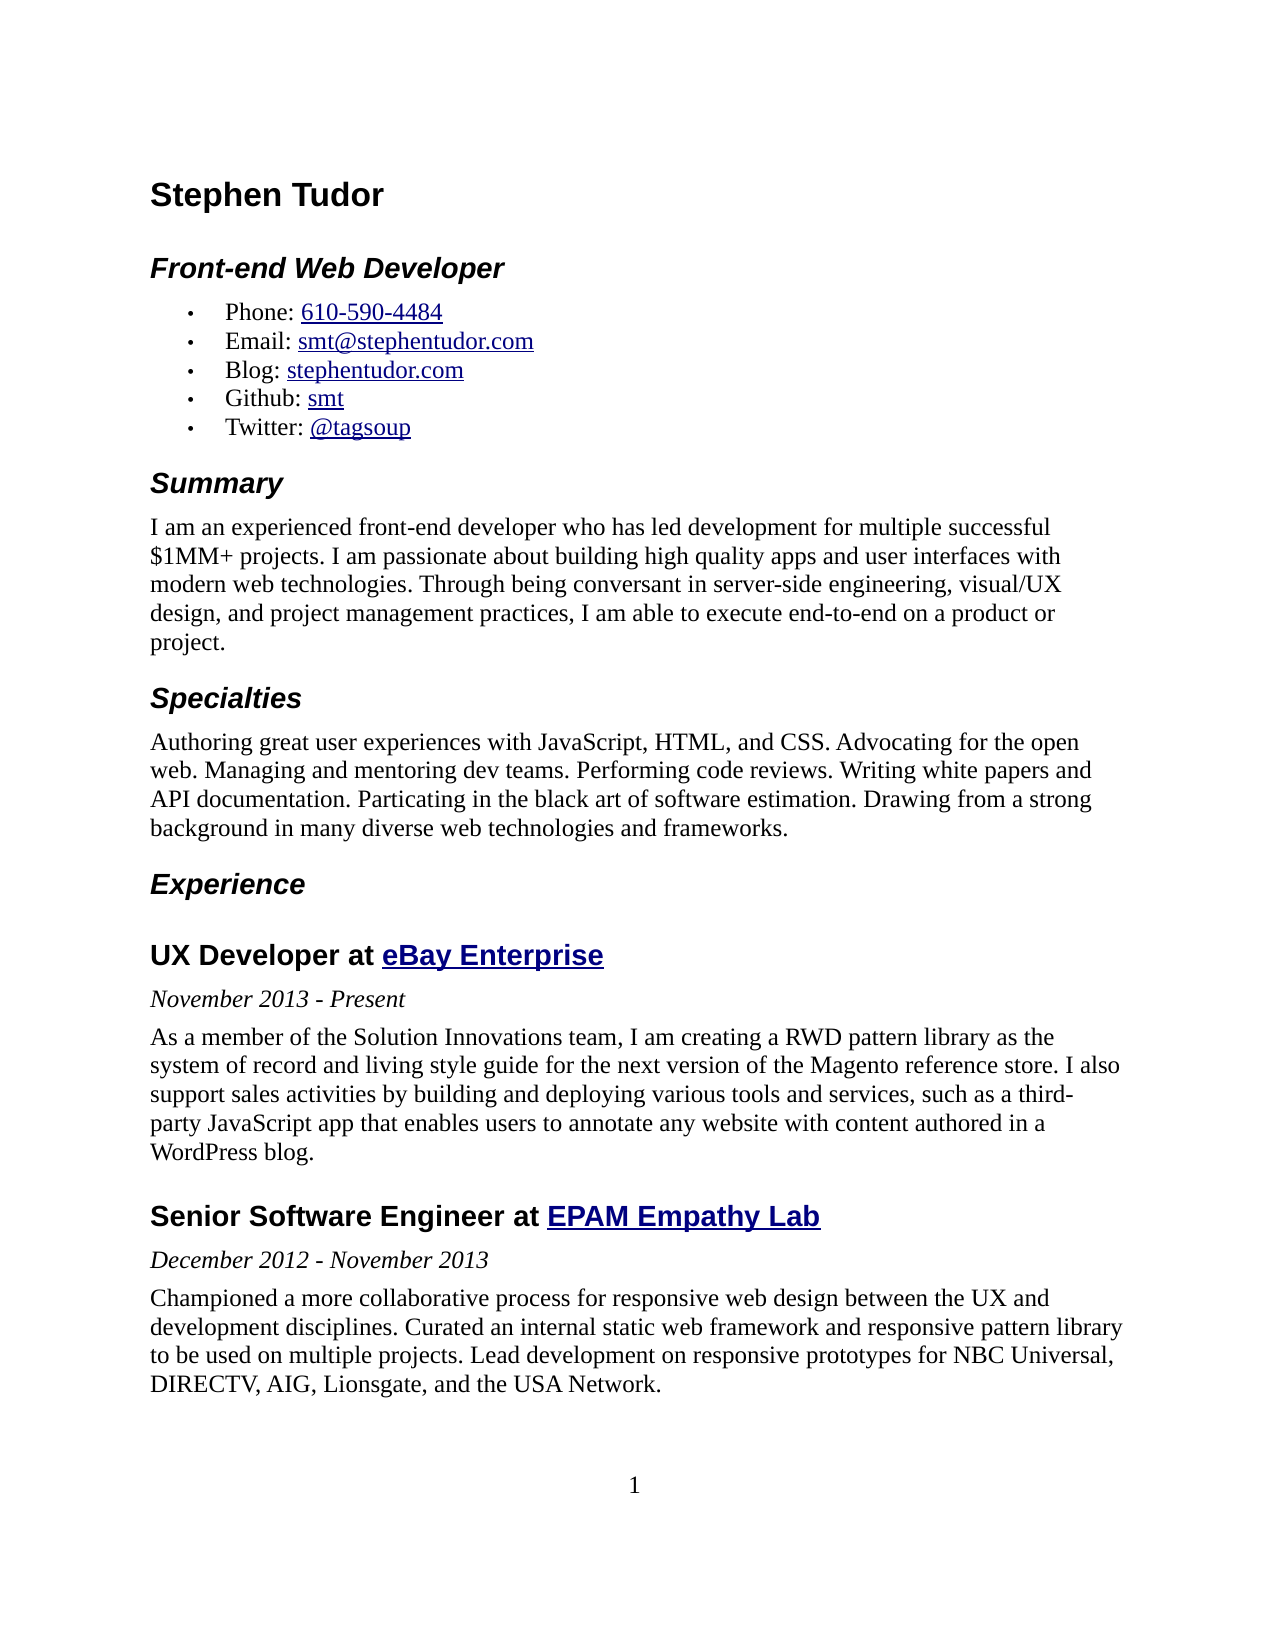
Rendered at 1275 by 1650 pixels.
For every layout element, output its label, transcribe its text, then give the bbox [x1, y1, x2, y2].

subtitle Stephen Tudor [150, 175, 1125, 214]
list Email: smt@stephentudor.com [187, 326, 1125, 355]
text I am an experienced front-end developer who has led development for multiple successful $1MM+ projects. I am passionate about building high quality apps and user interfaces with modern web technologies. Through being conversant in server-side engineering, visual/UX design, and project management practices, I am able to execute end-to-end on a product or project. [150, 512, 1125, 656]
subtitle Senior Software Engineer at EPAM Empathy Lab [150, 1199, 1125, 1233]
subtitle Specialties [150, 681, 1125, 714]
subtitle UX Developer at eBay Enterprise [150, 938, 1125, 971]
text Championed a more collaborative process for responsive web design between the UX and development disciplines. Curated an internal static web framework and responsive pattern library to be used on multiple projects. Lead development on responsive prototypes for NBC Universal, DIRECTV, AIG, Lionsgate, and the USA Network. [150, 1283, 1125, 1398]
list Github: smt [187, 383, 1125, 412]
text As a member of the Solution Innovations team, I am creating a RWD pattern library as the system of record and living style guide for the next version of the Magento reference store. I also support sales activities by building and deploying various tools and services, such as a third-party JavaScript app that enables users to annotate any website with content authored in a WordPress blog. [150, 1022, 1125, 1165]
text November 2013 - Present [150, 984, 1125, 1013]
list Twitter: @tagsoup [187, 412, 1125, 441]
text December 2012 - November 2013 [150, 1245, 1125, 1274]
subtitle Summary [150, 466, 1125, 499]
subtitle Experience [150, 867, 1125, 900]
subtitle Front-end Web Developer [150, 251, 1125, 285]
text Authoring great user experiences with JavaScript, HTML, and CSS. Advocating for the open web. Managing and mentoring dev teams. Performing code reviews. Writing white papers and API documentation. Particating in the black art of software estimation. Drawing from a strong background in many diverse web technologies and frameworks. [150, 727, 1125, 842]
list Phone: 610-590-4484 [187, 297, 1125, 326]
list Blog: stephentudor.com [187, 355, 1125, 383]
